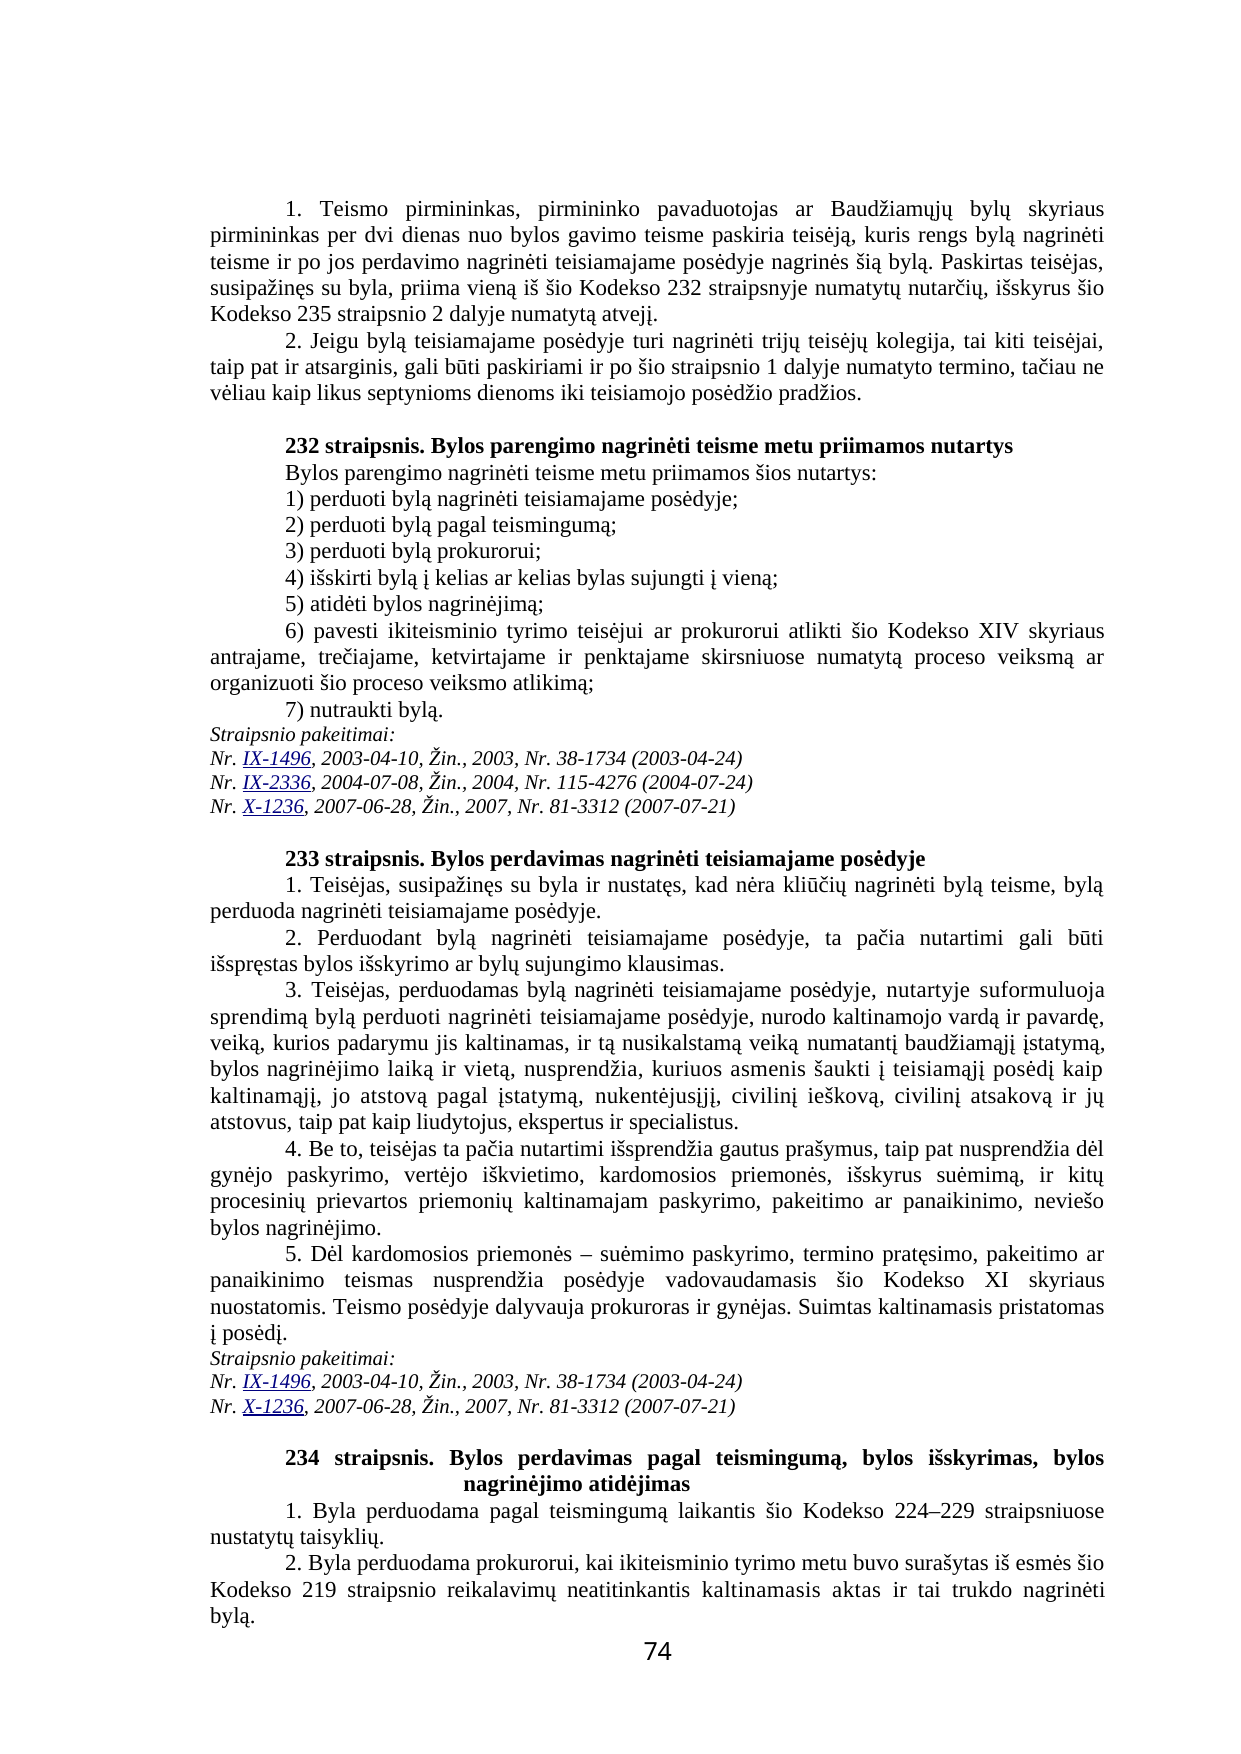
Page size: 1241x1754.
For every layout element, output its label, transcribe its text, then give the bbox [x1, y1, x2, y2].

text 232 straipsnis. Bylos parengimo nagrinėti teisme metu priimamos nutartys [210, 432, 1106, 458]
text 2. Jeigu bylą teisiamajame posėdyje turi nagrinėti trijų teisėjų kolegija, tai kiti teisėjai, taip pat ir atsarginis, gali būti paskiriami ir po šio straipsnio 1 dalyje numatyto termino, tačiau ne vėliau kaip likus septynioms dienoms iki teisiamojo posėdžio pradžios. [210, 327, 1106, 406]
text 5) atidėti bylos nagrinėjimą; [210, 590, 1106, 617]
text Straipsnio pakeitimai: [210, 1345, 1106, 1369]
text Nr. X-1236, 2007-06-28, Žin., 2007, Nr. 81-3312 (2007-07-21) [210, 1393, 1106, 1418]
text 1) perduoti bylą nagrinėti teisiamajame posėdyje; [210, 485, 1106, 511]
text 4. Be to, teisėjas ta pačia nutartimi išsprendžia gautus prašymus, taip pat nusprendžia dėl gynėjo paskyrimo, vertėjo iškvietimo, kardomosios priemonės, išskyrus suėmimą, ir kitų procesinių prievartos priemonių kaltinamajam paskyrimo, pakeitimo ar panaikinimo, neviešo bylos nagrinėjimo. [210, 1134, 1106, 1240]
text 3. Teisėjas, perduodamas bylą nagrinėti teisiamajame posėdyje, nutartyje suformuluoja sprendimą bylą perduoti nagrinėti teisiamajame posėdyje, nurodo kaltinamojo vardą ir pavardę, veiką, kurios padarymu jis kaltinamas, ir tą nusikalstamą veiką numatantį baudžiamąjį įstatymą, bylos nagrinėjimo laiką ir vietą, nusprendžia, kuriuos asmenis šaukti į teisiamąjį posėdį kaip kaltinamąjį, jo atstovą pagal įstatymą, nukentėjusįjį, civilinį ieškovą, civilinį atsakovą ir jų atstovus, taip pat kaip liudytojus, ekspertus ir specialistus. [210, 976, 1106, 1134]
text Straipsnio pakeitimai: [210, 722, 1106, 746]
text Nr. IX-1496, 2003-04-10, Žin., 2003, Nr. 38-1734 (2003-04-24) [210, 1369, 1106, 1393]
text Nr. IX-1496, 2003-04-10, Žin., 2003, Nr. 38-1734 (2003-04-24) [210, 746, 1106, 770]
text 2) perduoti bylą pagal teismingumą; [210, 511, 1106, 538]
text 2. Perduodant bylą nagrinėti teisiamajame posėdyje, ta pačia nutartimi gali būti išspręstas bylos išskyrimo ar bylų sujungimo klausimas. [210, 924, 1106, 976]
text 7) nutraukti bylą. [210, 696, 1106, 722]
text 1. Teisėjas, susipažinęs su byla ir nustatęs, kad nėra kliūčių nagrinėti bylą teisme, bylą perduoda nagrinėti teisiamajame posėdyje. [210, 871, 1106, 924]
text 3) perduoti bylą prokurorui; [210, 538, 1106, 564]
text 233 straipsnis. Bylos perdavimas nagrinėti teisiamajame posėdyje [210, 845, 1106, 871]
text Nr. IX-2336, 2004-07-08, Žin., 2004, Nr. 115-4276 (2004-07-24) [210, 770, 1106, 794]
text Bylos parengimo nagrinėti teisme metu priimamos šios nutartys: [210, 458, 1106, 485]
text 5. Dėl kardomosios priemonės – suėmimo paskyrimo, termino pratęsimo, pakeitimo ar panaikinimo teismas nusprendžia posėdyje vadovaudamasis šio Kodekso XI skyriaus nuostatomis. Teismo posėdyje dalyvauja prokuroras ir gynėjas. Suimtas kaltinamasis pristatomas į posėdį. [210, 1240, 1106, 1345]
text 1. Teismo pirmininkas, pirmininko pavaduotojas ar Baudžiamųjų bylų skyriaus pirmininkas per dvi dienas nuo bylos gavimo teisme paskiria teisėją, kuris rengs bylą nagrinėti teisme ir po jos perdavimo nagrinėti teisiamajame posėdyje nagrinės šią bylą. Paskirtas teisėjas, susipažinęs su byla, priima vieną iš šio Kodekso 232 straipsnyje numatytų nutarčių, išskyrus šio Kodekso 235 straipsnio 2 dalyje numatytą atvejį. [210, 195, 1106, 327]
text 234 straipsnis. Bylos perdavimas pagal teismingumą, bylos išskyrimas, bylos nagrinėjimo atidėjimas [285, 1444, 1106, 1497]
text 2. Byla perduodama prokurorui, kai ikiteisminio tyrimo metu buvo surašytas iš esmės šio Kodekso 219 straipsnio reikalavimų neatitinkantis kaltinamasis aktas ir tai trukdo nagrinėti bylą. [210, 1549, 1106, 1628]
text Nr. X-1236, 2007-06-28, Žin., 2007, Nr. 81-3312 (2007-07-21) [210, 794, 1106, 818]
text 1. Byla perduodama pagal teismingumą laikantis šio Kodekso 224–229 straipsniuose nustatytų taisyklių. [210, 1497, 1106, 1549]
text 6) pavesti ikiteisminio tyrimo teisėjui ar prokurorui atlikti šio Kodekso XIV skyriaus antrajame, trečiajame, ketvirtajame ir penktajame skirsniuose numatytą proceso veiksmą ar organizuoti šio proceso veiksmo atlikimą; [210, 617, 1106, 696]
text 4) išskirti bylą į kelias ar kelias bylas sujungti į vieną; [210, 564, 1106, 590]
